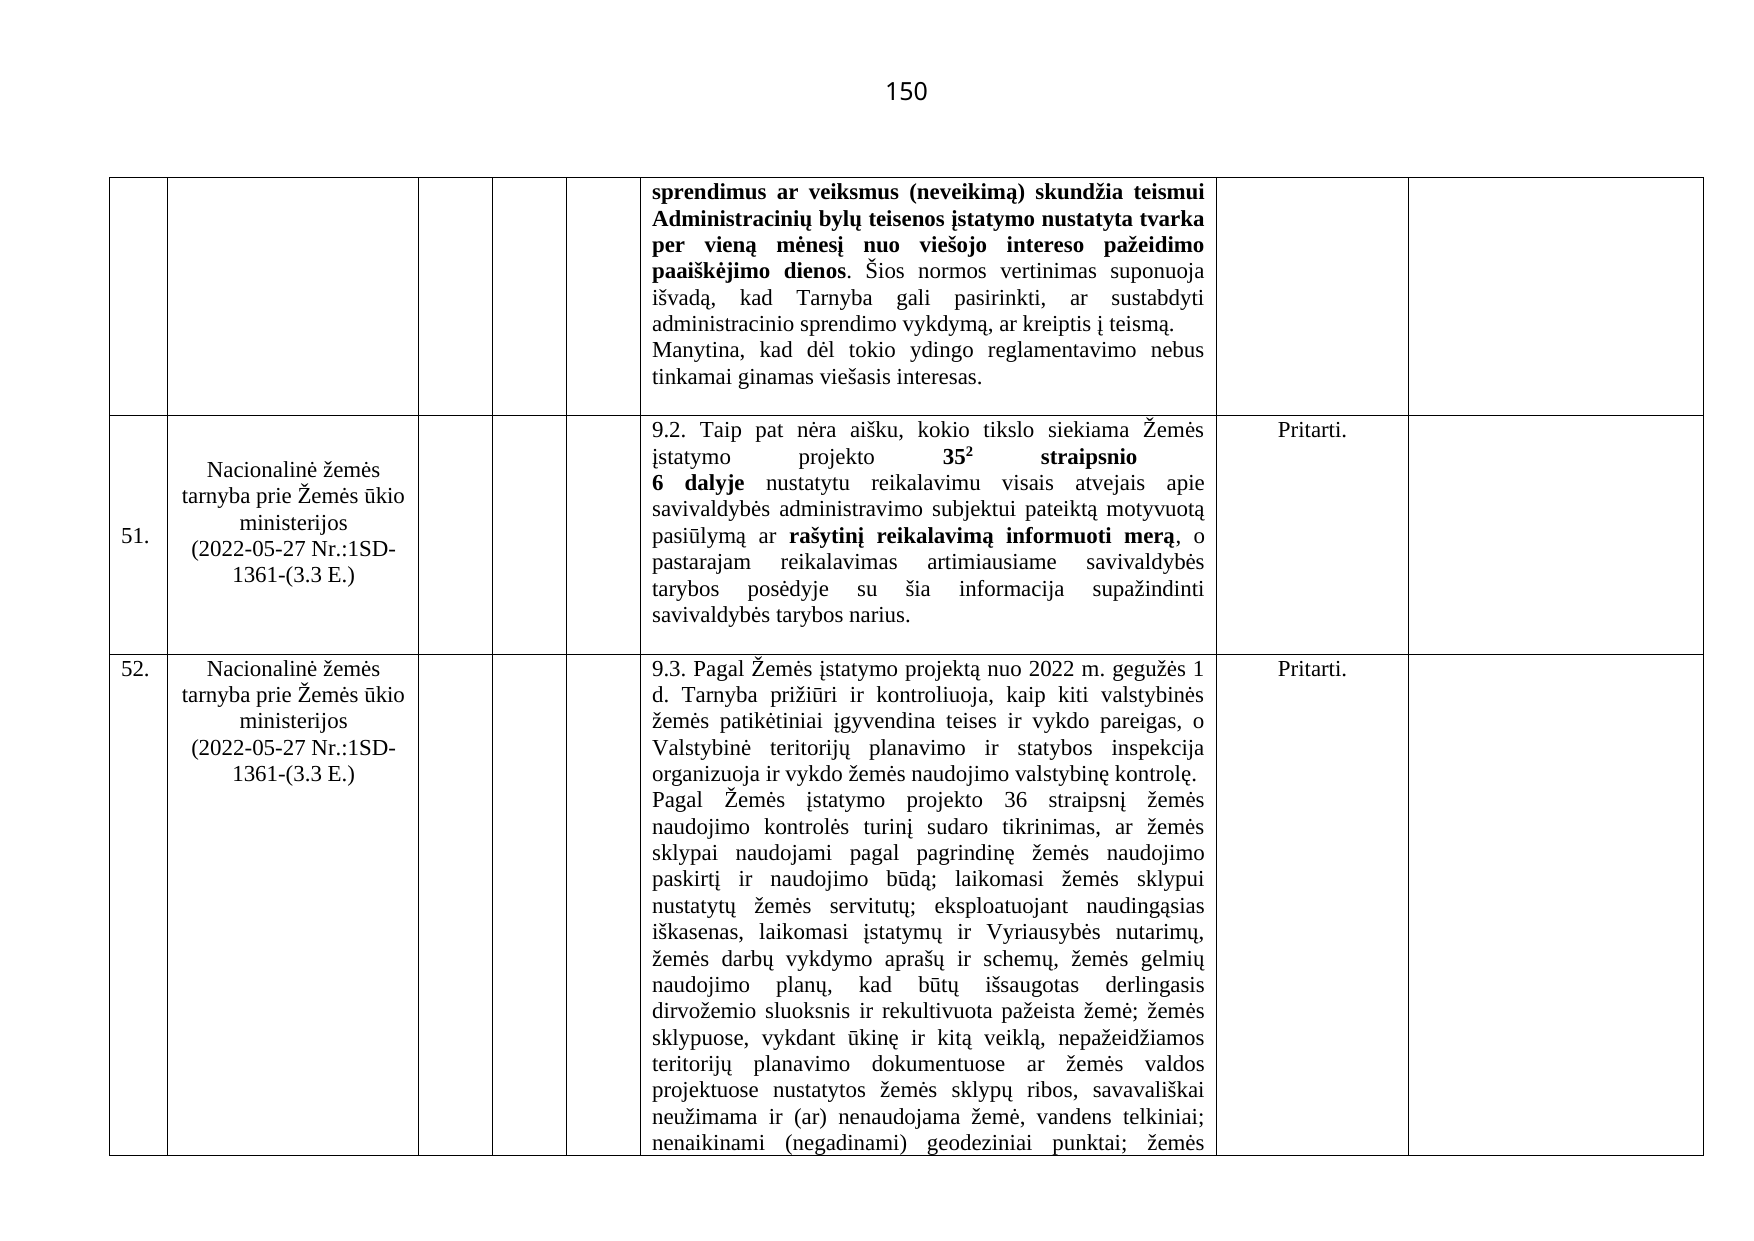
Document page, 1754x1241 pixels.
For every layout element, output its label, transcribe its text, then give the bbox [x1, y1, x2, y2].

table_cell [168, 178, 418, 415]
table_cell [493, 416, 566, 654]
table_cell [567, 416, 640, 654]
table_cell [419, 655, 492, 1155]
table_cell 9.3. Pagal Žemės įstatymo projektą nuo 2022 m. gegužės 1 d. Tarnyba prižiūri ir kontroliuoja, kaip kiti valstybinės žemės patikėtiniai įgyvendina teises ir vykdo pareigas, o Valstybinė teritorijų planavimo ir statybos inspekcija organizuoja ir vykdo žemės naudojimo valstybinę kontrolę. Pagal Žemės įstatymo projekto 36 straipsnį žemės naudojimo kontrolės turinį sudaro tikrinimas, ar žemės sklypai naudojami pagal pagrindinę žemės naudojimo paskirtį ir naudojimo būdą; laikomasi žemės sklypui nustatytų žemės servitutų; eksploatuojant naudingąsias iškasenas, laikomasi įstatymų ir Vyriausybės nutarimų, žemės darbų vykdymo aprašų ir schemų, žemės gelmių naudojimo planų, kad būtų išsaugotas derlingasis dirvožemio sluoksnis ir rekultivuota pažeista žemė; žemės sklypuose, vykdant ūkinę ir kitą veiklą, nepažeidžiamos teritorijų planavimo dokumentuose ar žemės valdos projektuose nustatytos žemės sklypų ribos, savavališkai neužimama ir (ar) nenaudojama žemė, vandens telkiniai; nenaikinami (negadinami) geodeziniai punktai; žemės [641, 655, 1216, 1155]
table_cell [493, 178, 566, 415]
table_cell [567, 655, 640, 1155]
table_cell [1409, 178, 1703, 415]
table_cell 52. [110, 655, 167, 1155]
table_cell Nacionalinė žemės tarnyba prie Žemės ūkio ministerijos (2022-05-27 Nr.:1SD-1361-(3.3 E.) [168, 416, 418, 654]
table_cell 51. [110, 416, 167, 654]
table_cell [1409, 416, 1703, 654]
table_cell [567, 178, 640, 415]
table_cell sprendimus ar veiksmus (neveikimą) skundžia teismui Administracinių bylų teisenos įstatymo nustatyta tvarka per vieną mėnesį nuo viešojo intereso pažeidimo paaiškėjimo dienos. Šios normos vertinimas suponuoja išvadą, kad Tarnyba gali pasirinkti, ar sustabdyti administracinio sprendimo vykdymą, ar kreiptis į teismą. Manytina, kad dėl tokio ydingo reglamentavimo nebus tinkamai ginamas viešasis interesas. [641, 178, 1216, 415]
table_cell [419, 178, 492, 415]
table_cell Pritarti. [1217, 416, 1408, 654]
table_cell Nacionalinė žemės tarnyba prie Žemės ūkio ministerijos (2022-05-27 Nr.:1SD-1361-(3.3 E.) [168, 655, 418, 1155]
table_cell [110, 178, 167, 415]
table_cell [493, 655, 566, 1155]
table_cell [1409, 655, 1703, 1155]
table_cell [1217, 178, 1408, 415]
table_cell 9.2. Taip pat nėra aišku, kokio tikslo siekiama Žemės įstatymo projekto 352 straipsnio 6 dalyje nustatytu reikalavimu visais atvejais apie savivaldybės administravimo subjektui pateiktą motyvuotą pasiūlymą ar rašytinį reikalavimą informuoti merą, o pastarajam reikalavimas artimiausiame savivaldybės tarybos posėdyje su šia informacija supažindinti savivaldybės tarybos narius. [641, 416, 1216, 654]
table_cell [419, 416, 492, 654]
table_cell Pritarti. [1217, 655, 1408, 1155]
